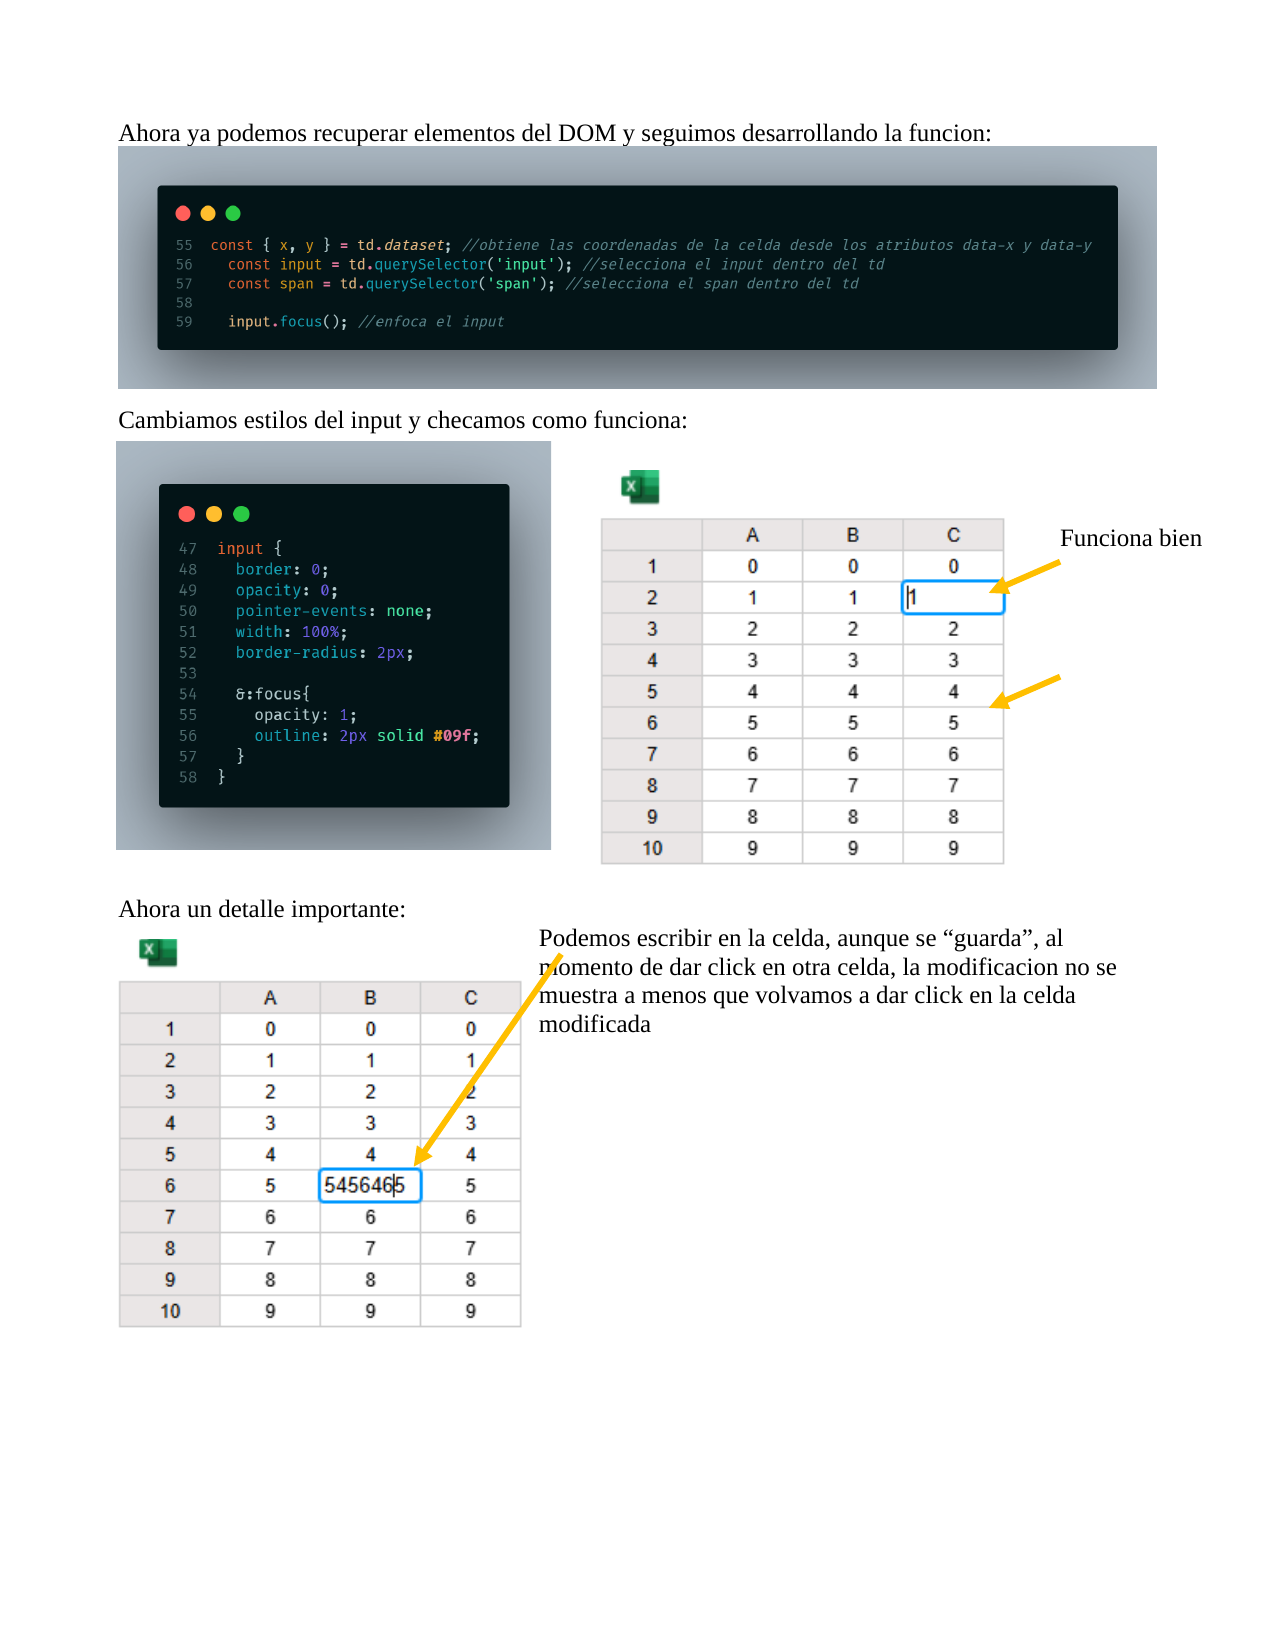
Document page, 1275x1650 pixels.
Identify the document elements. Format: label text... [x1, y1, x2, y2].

text Cambiamos estilos del input y checamos como funciona: [118, 406, 1157, 434]
text Ahora un detalle importante: [118, 894, 1157, 923]
text Ahora ya podemos recuperar elementos del DOM y seguimos desarrollando la funcion: [118, 118, 1157, 146]
picture [113, 939, 539, 1337]
picture [116, 441, 552, 850]
text Podemos escribir en la celda, aunque se “guarda”, al momento de dar click en otra celda, la modificacion no se muestra a menos que volvamos a dar click en la celda modificada [118, 923, 1157, 1038]
picture [118, 146, 1157, 389]
picture [596, 470, 1024, 885]
